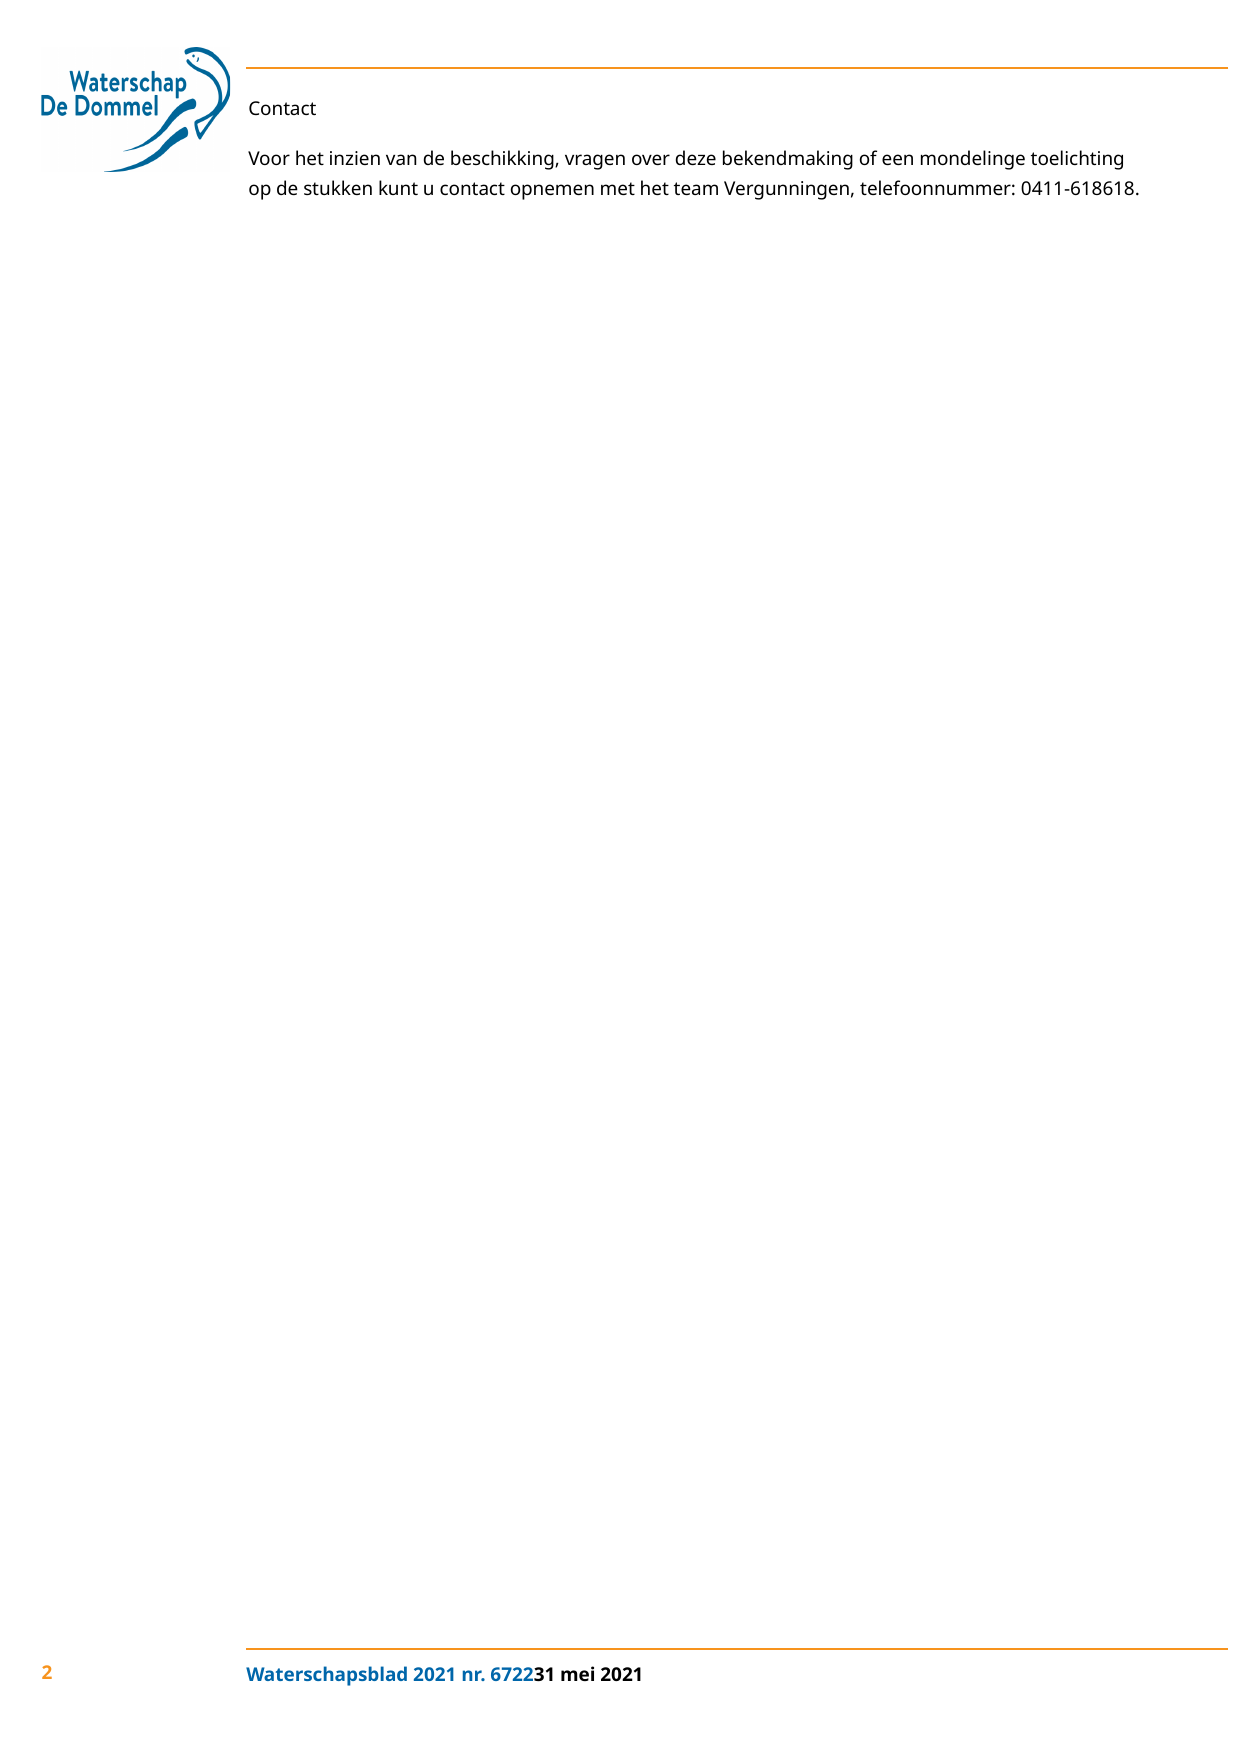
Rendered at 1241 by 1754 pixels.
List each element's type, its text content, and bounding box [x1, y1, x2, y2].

picture [198, 118, 210, 131]
picture [41, 47, 231, 172]
text Contact [248, 95, 1152, 121]
text Voor het inzien van de beschikking, vragen over deze bekendmaking of een mondelinge toelichting op de stukken kunt u contact opnemen met het team Vergunningen, telefoonnummer: 0411-618618. [248, 145, 1152, 201]
picture [45, 99, 51, 111]
picture [204, 47, 231, 76]
